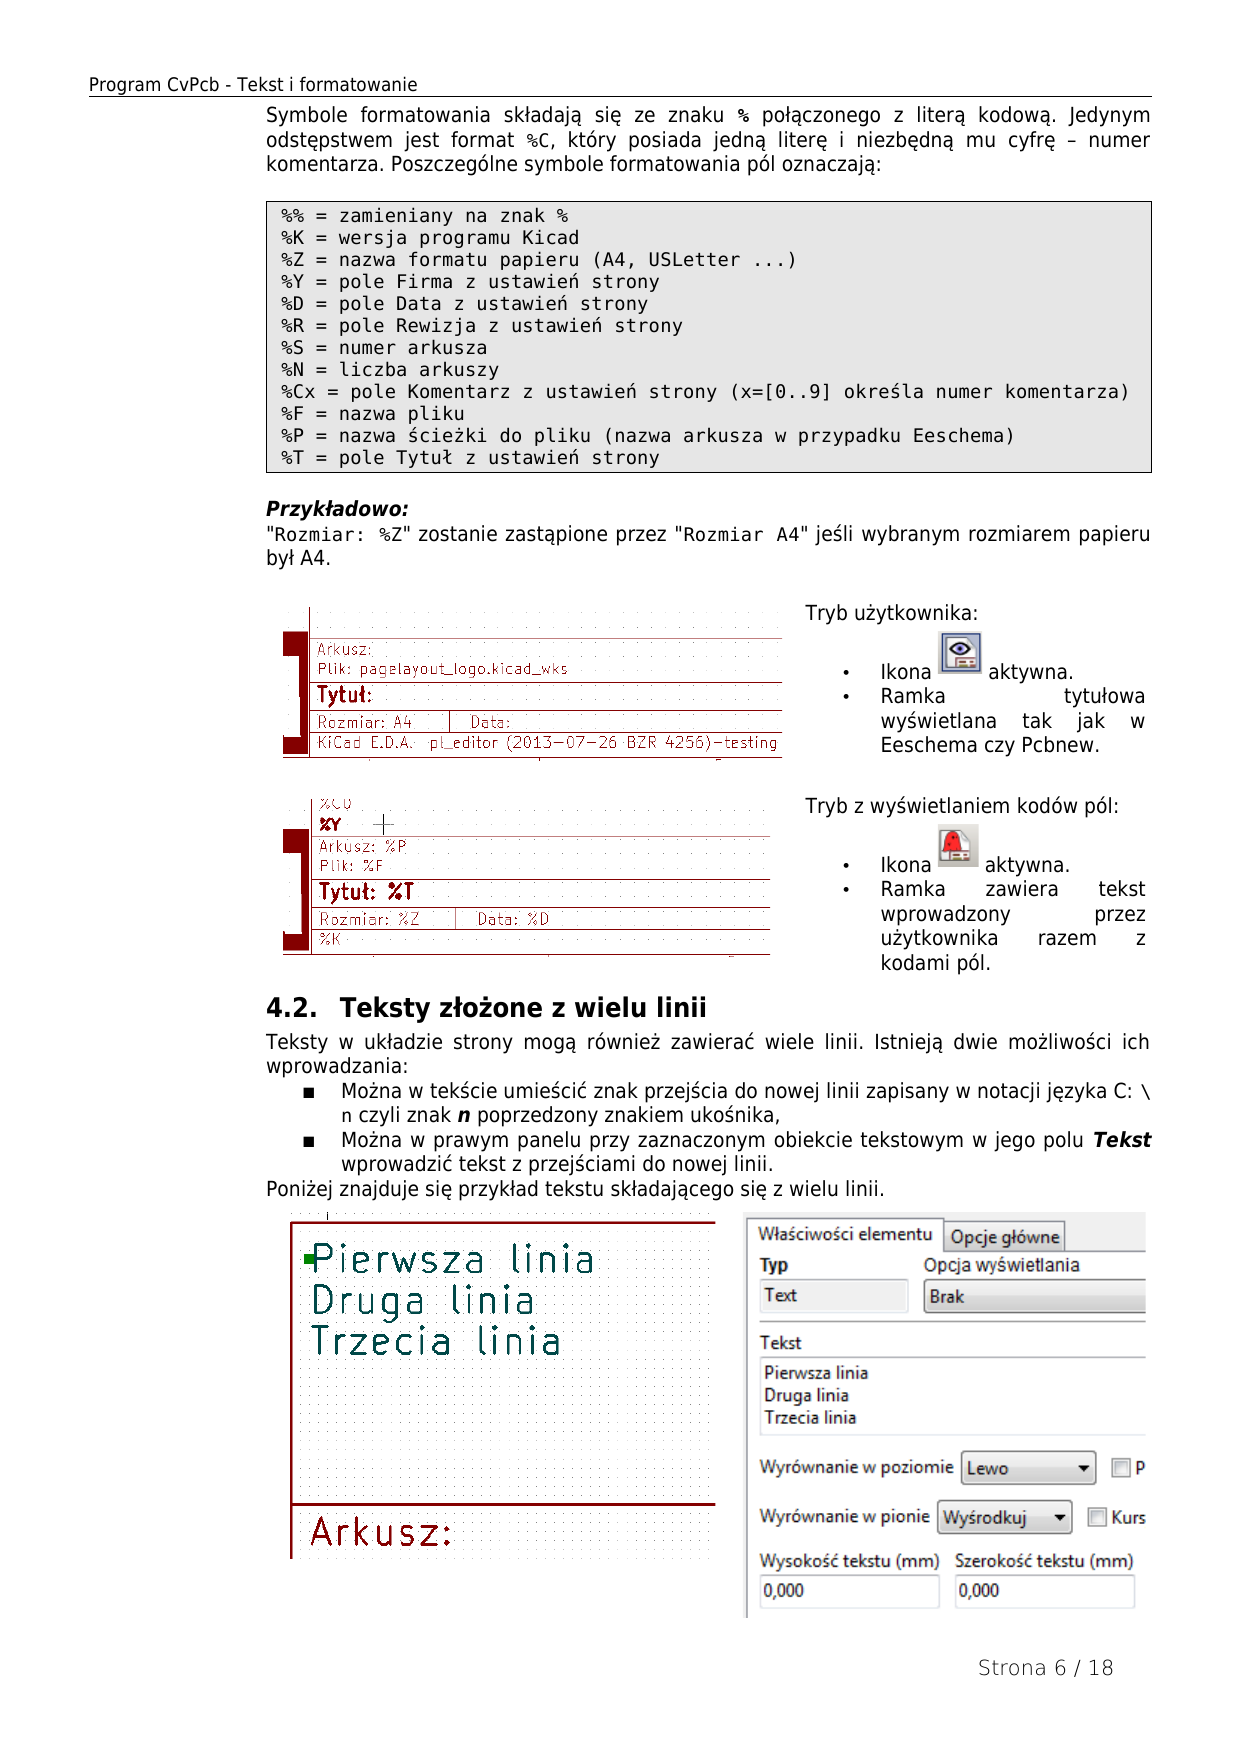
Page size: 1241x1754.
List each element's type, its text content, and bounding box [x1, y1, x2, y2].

subtitle Teksty złożone z wielu linii [266, 992, 1152, 1024]
picture [937, 631, 983, 674]
text Przykładowo: [266, 497, 1152, 522]
text %D = pole Data z ustawień strony [267, 289, 1151, 311]
text %R = pole Rewizja z ustawień strony [267, 311, 1151, 333]
table_header Tryb użytkownika: Ikona aktywna. Ramka tytułowa wyświetlana tak jak w Eeschema czy Pcbnew. [788, 595, 1152, 788]
text %P = nazwa ścieżki do pliku (nazwa arkusza w przypadku Eeschema) [267, 421, 1151, 443]
picture [937, 824, 979, 867]
text Teksty w układzie strony mogą również zawierać wiele linii. Istnieją dwie możliwości ich wprowadzania: [266, 1030, 1152, 1079]
text %T = pole Tytuł z ustawień strony [267, 443, 1151, 472]
table_header [725, 1201, 1152, 1645]
text %Y = pole Firma z ustawień strony [267, 267, 1151, 289]
text Symbole formatowania składają się ze znaku % połączonego z literą kodową. Jedynym odstępstwem jest format %C, który posiada jedną literę i niezbędną mu cyfrę – numer komentarza. Poszczególne symbole formatowania pól oznaczają: [266, 103, 1152, 177]
picture [283, 799, 771, 957]
picture [283, 607, 783, 761]
text %N = liczba arkuszy [267, 355, 1151, 377]
table_cell Tryb z wyświetlaniem kodów pól: Ikona aktywna. Ramka zawiera tekst wprowadzony przez użytkownika razem z kodami pól. [788, 788, 1152, 981]
text %Z = nazwa formatu papieru (A4, USLetter ...) [267, 245, 1151, 267]
text %F = nazwa pliku [267, 399, 1151, 421]
text "Rozmiar: %Z" zostanie zastąpione przez "Rozmiar A4" jeśli wybranym rozmiarem papieru był A4. [266, 522, 1152, 571]
picture [283, 1212, 716, 1559]
text %K = wersja programu Kicad [267, 223, 1151, 245]
table_header [266, 595, 788, 788]
picture [742, 1212, 1146, 1618]
text %S = numer arkusza [267, 333, 1151, 355]
table_cell [266, 788, 788, 981]
list Można w prawym panelu przy zaznaczonym obiekcie tekstowym w jego polu Tekst wprowadzić tekst z przejściami do nowej linii. [303, 1128, 1152, 1177]
list Można w tekście umieścić znak przejścia do nowej linii zapisany w notacji języka C: \n czyli znak n poprzedzony znakiem ukośnika, [303, 1079, 1152, 1128]
table_header [266, 1201, 725, 1645]
text Poniżej znajduje się przykład tekstu składającego się z wielu linii. [266, 1177, 1152, 1201]
text %Cx = pole Komentarz z ustawień strony (x=[0..9] określa numer komentarza) [267, 377, 1151, 399]
text %% = zamieniany na znak % [267, 202, 1151, 223]
